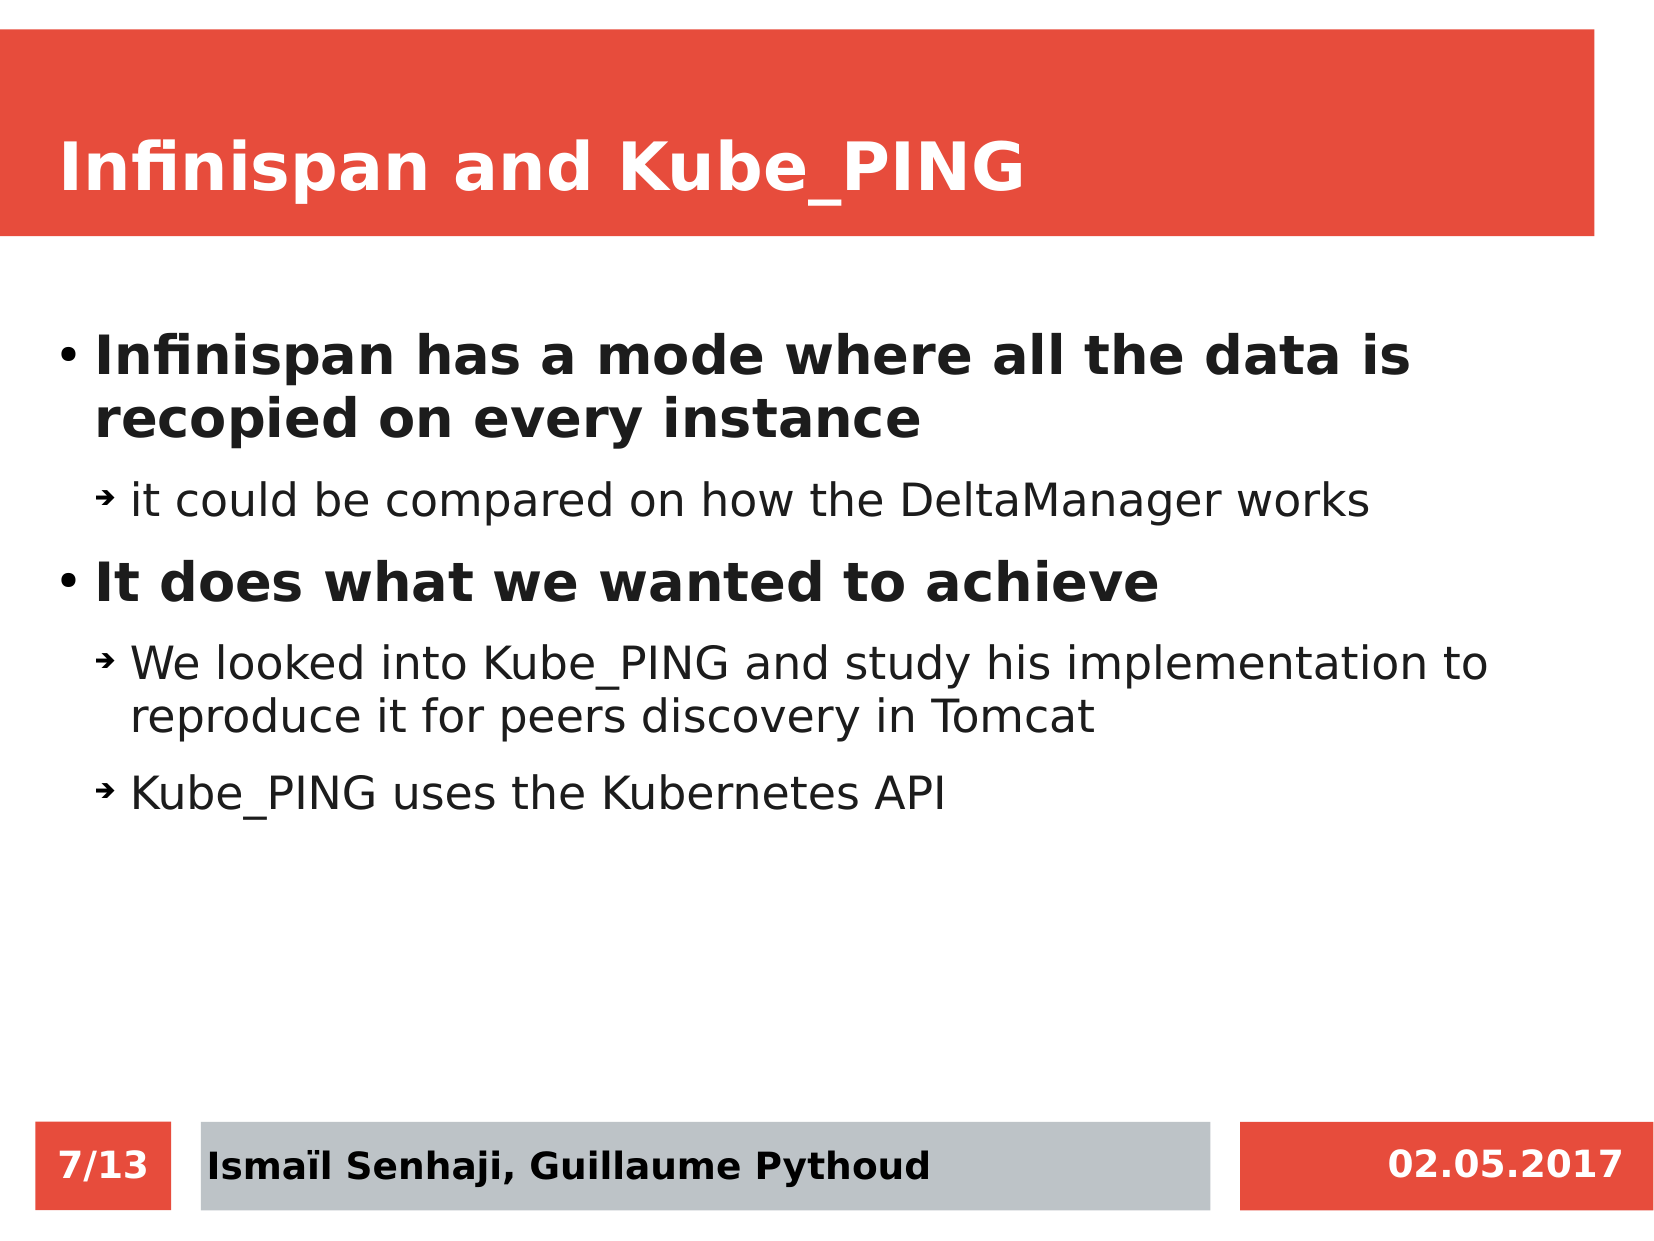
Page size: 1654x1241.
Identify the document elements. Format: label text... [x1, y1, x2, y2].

list Infinispan has a mode where all the data is recopied on every instance it could be compared on how the DeltaManager works It does what we wanted to achieve We looked into Kube_PING and study his implementation to reproduce it for peers discovery in Tomcat Kube_PING uses the Kubernetes API [58, 324, 1565, 1093]
title Infinispan and Kube_PING [58, 58, 1595, 207]
